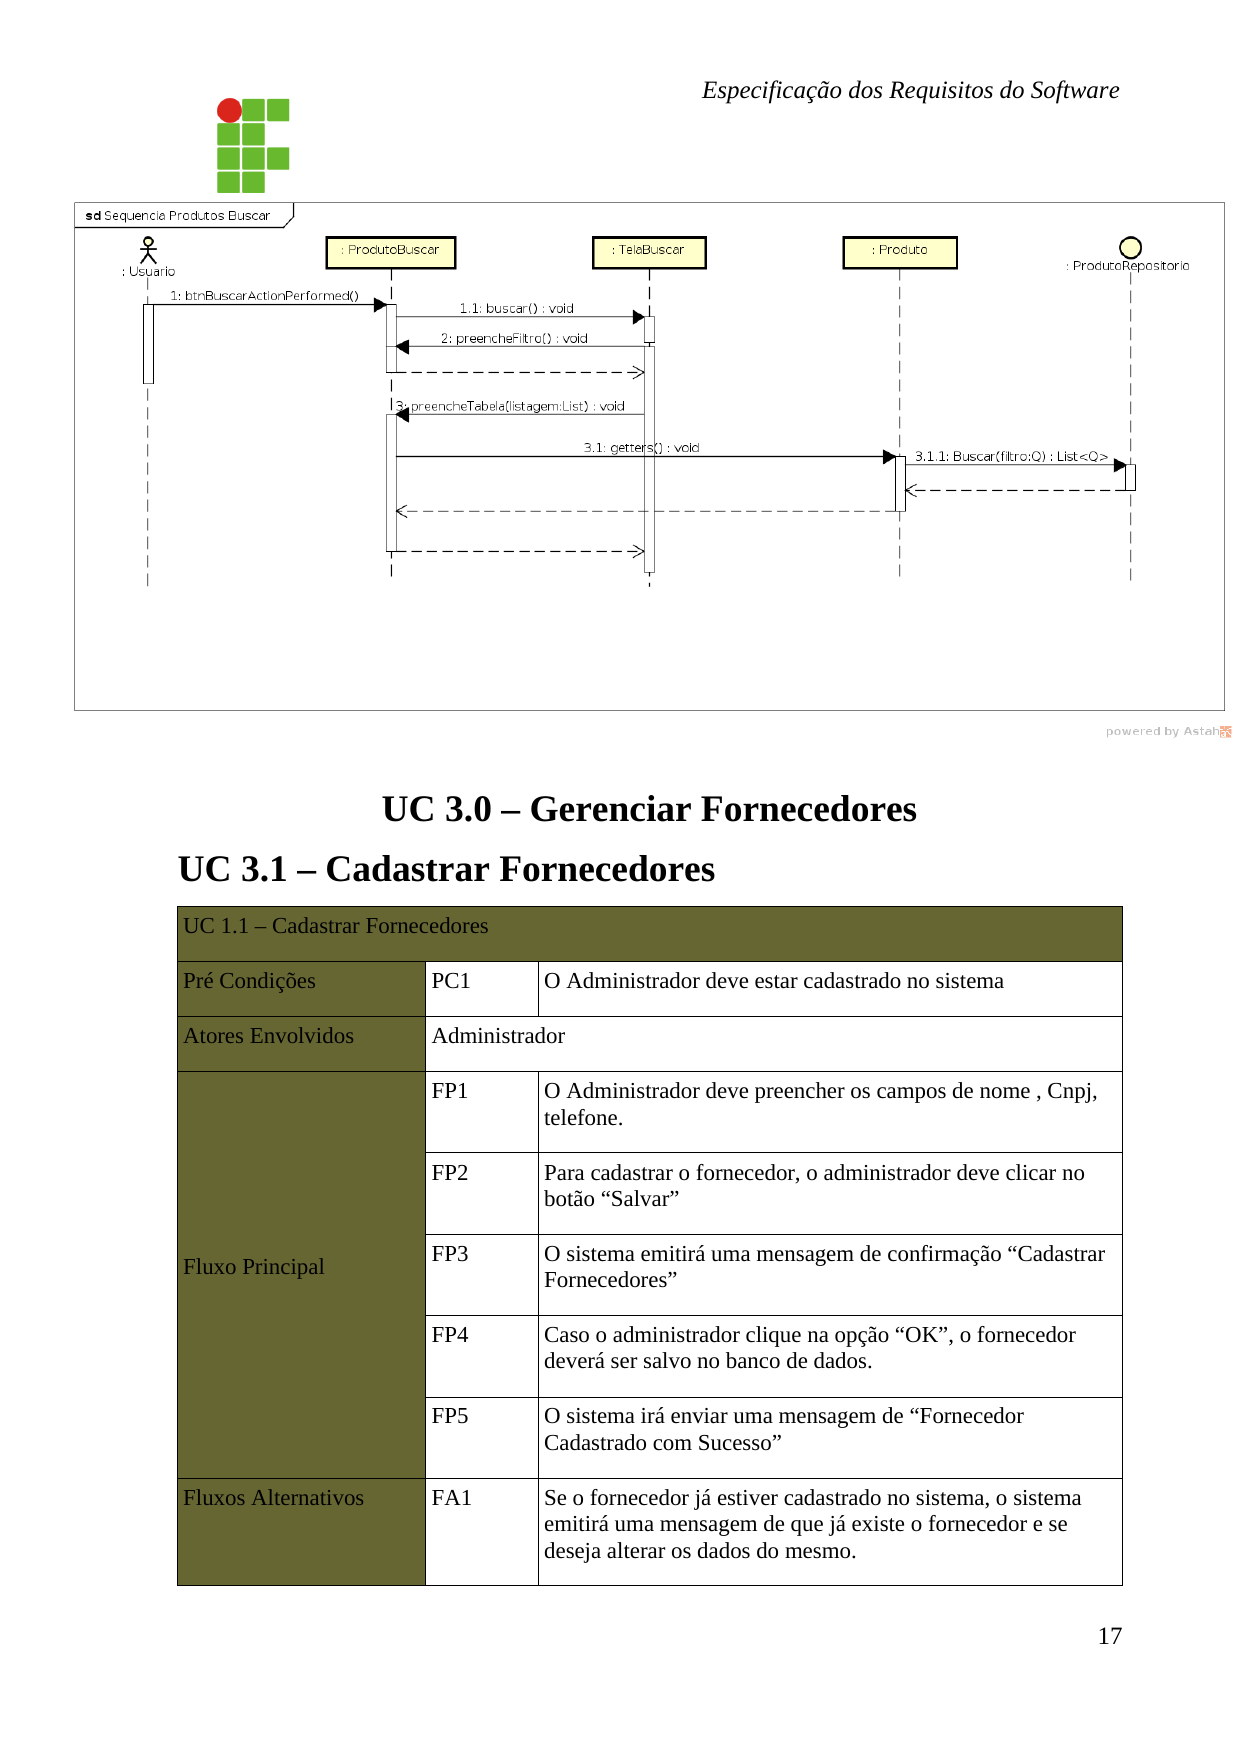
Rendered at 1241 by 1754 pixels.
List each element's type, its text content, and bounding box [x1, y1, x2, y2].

text UC 3.1 – Cadastrar Fornecedores [177, 846, 1122, 889]
table_cell Pré Condições [178, 962, 425, 1016]
text UC 3.0 – Gerenciar Fornecedores [177, 786, 1122, 829]
table_cell FP3 [426, 1235, 538, 1315]
table_cell FP4 [426, 1316, 538, 1396]
table_cell FA1 [426, 1479, 538, 1585]
table_cell Administrador [426, 1017, 1122, 1071]
table_cell Se o fornecedor já estiver cadastrado no sistema, o sistema emitirá uma mensagem de que já existe o fornecedor e se deseja alterar os dados do mesmo. [539, 1479, 1122, 1585]
table_cell PC1 [426, 962, 538, 1016]
table_cell O Administrador deve preencher os campos de nome , Cnpj, telefone. [539, 1072, 1122, 1152]
table_cell O Administrador deve estar cadastrado no sistema [539, 962, 1122, 1016]
table_cell FP1 [426, 1072, 538, 1152]
table_cell O sistema emitirá uma mensagem de confirmação “Cadastrar Fornecedores” [539, 1235, 1122, 1315]
table_cell FP2 [426, 1153, 538, 1234]
table_cell Fluxo Principal [178, 1072, 425, 1478]
table_cell Atores Envolvidos [178, 1017, 425, 1071]
table_cell FP5 [426, 1398, 538, 1478]
table_header UC 1.1 – Cadastrar Fornecedores [178, 907, 1122, 961]
table_cell O sistema irá enviar uma mensagem de “Fornecedor Cadastrado com Sucesso” [539, 1398, 1122, 1478]
table_cell Fluxos Alternativos [178, 1479, 425, 1585]
table_cell Para cadastrar o fornecedor, o administrador deve clicar no botão “Salvar” [539, 1153, 1122, 1234]
table_cell Caso o administrador clique na opção “OK”, o fornecedor deverá ser salvo no banco de dados. [539, 1316, 1122, 1396]
